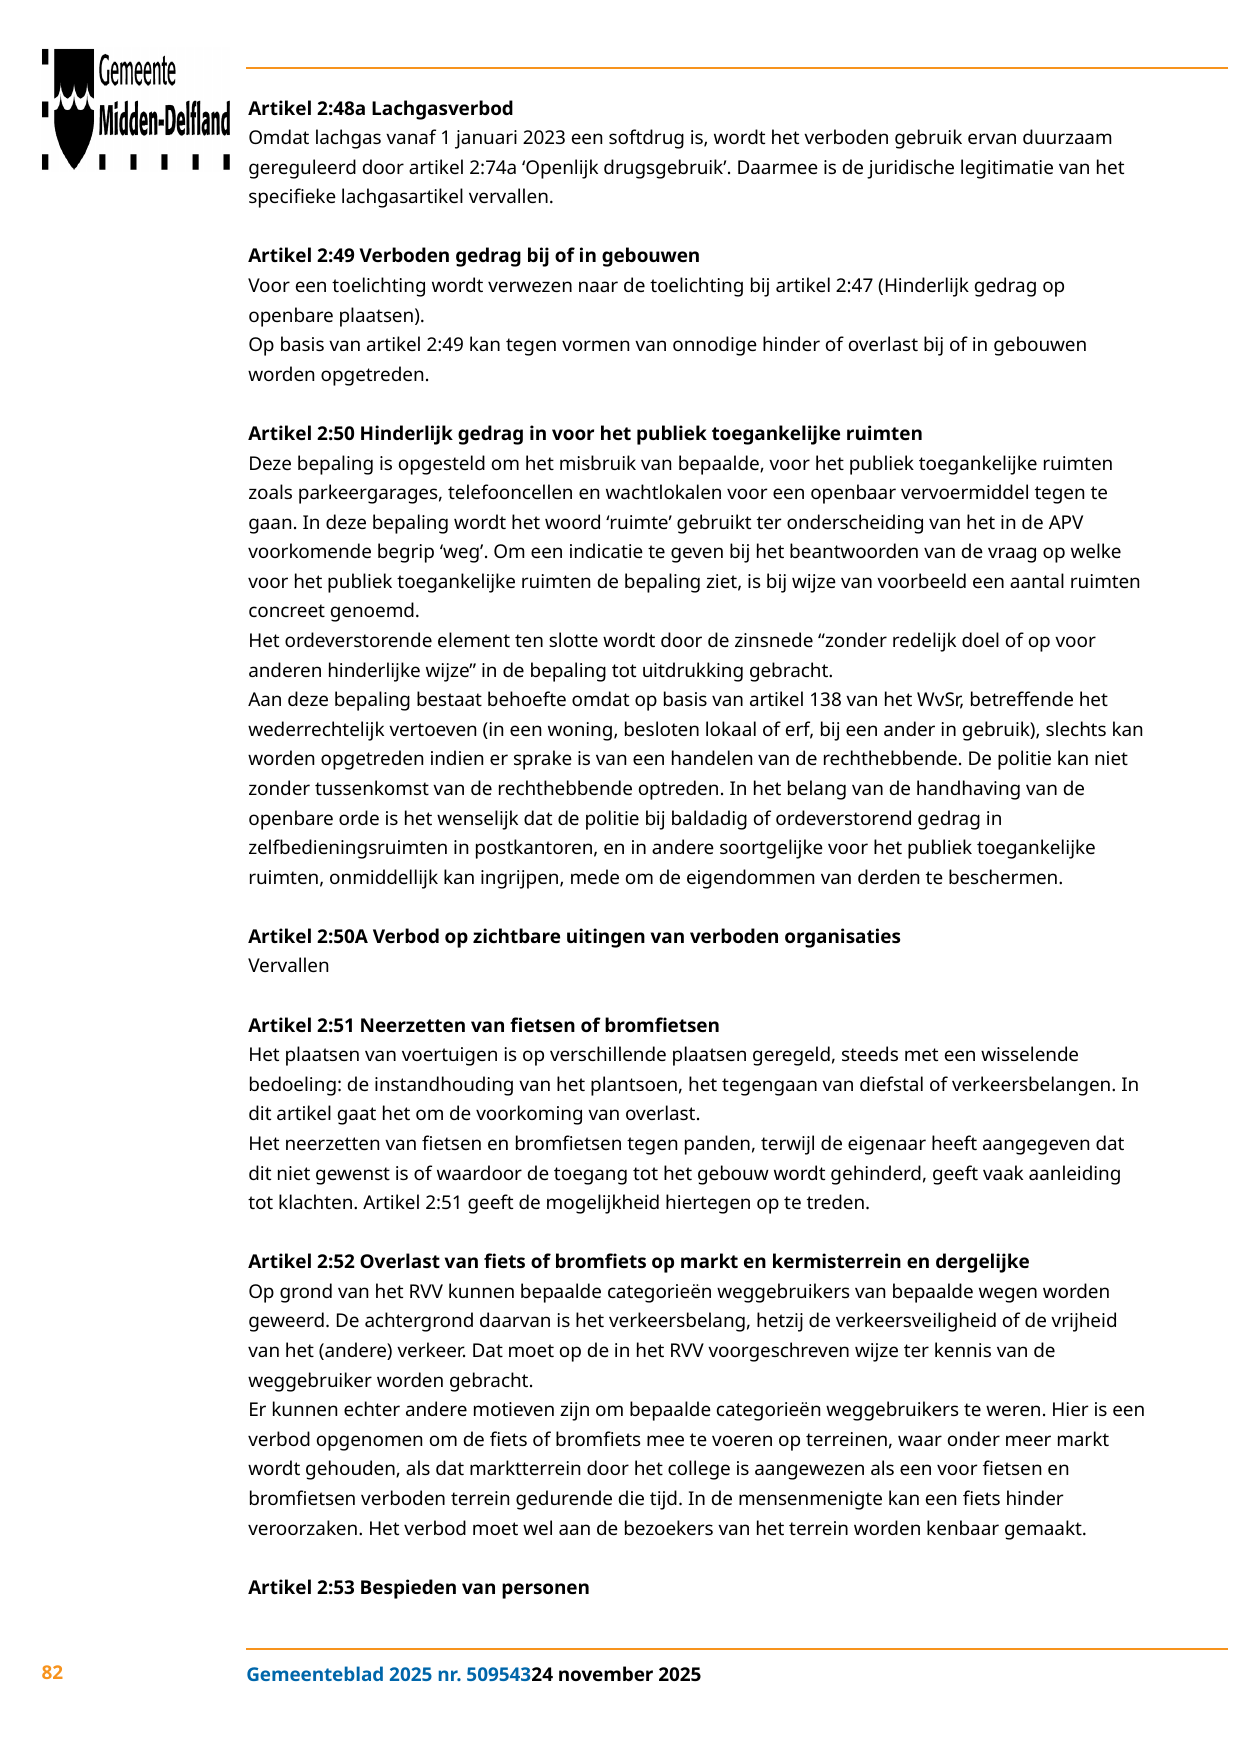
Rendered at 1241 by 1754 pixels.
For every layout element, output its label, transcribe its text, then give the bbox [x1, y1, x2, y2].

text Artikel 2:49 Verboden gedrag bij of in gebouwen [248, 243, 1152, 268]
text Het ordeverstorende element ten slotte wordt door de zinsnede “zonder redelijk doel of op voor anderen hinderlijke wijze” in de bepaling tot uitdrukking gebracht. [248, 627, 1152, 683]
text Er kunnen echter andere motieven zijn om bepaalde categorieën weggebruikers te weren. Hier is een verbod opgenomen om de fiets of bromfiets mee te voeren op terreinen, waar onder meer markt wordt gehouden, als dat marktterrein door het college is aangewezen als een voor fietsen en bromfietsen verboden terrein gedurende die tijd. In de mensenmenigte kan een fiets hinder veroorzaken. Het verbod moet wel aan de bezoekers van het terrein worden kenbaar gemaakt. [248, 1396, 1152, 1541]
text Deze bepaling is opgesteld om het misbruik van bepaalde, voor het publiek toegankelijke ruimten zoals parkeergarages, telefooncellen en wachtlokalen voor een openbaar vervoermiddel tegen te gaan. In deze bepaling wordt het woord ‘ruimte’ gebruikt ter onderscheiding van het in de APV voorkomende begrip ‘weg’. Om een indicatie te geven bij het beantwoorden van de vraag op welke voor het publiek toegankelijke ruimten de bepaling ziet, is bij wijze van voorbeeld een aantal ruimten concreet genoemd. [248, 450, 1152, 623]
text Aan deze bepaling bestaat behoefte omdat op basis van artikel 138 van het WvSr, betreffende het wederrechtelijk vertoeven (in een woning, besloten lokaal of erf, bij een ander in gebruik), slechts kan worden opgetreden indien er sprake is van een handelen van de rechthebbende. De politie kan niet zonder tussenkomst van de rechthebbende optreden. In het belang van de handhaving van de openbare orde is het wenselijk dat de politie bij baldadig of ordeverstorend gedrag in zelfbedieningsruimten in postkantoren, en in andere soortgelijke voor het publiek toegankelijke ruimten, onmiddellijk kan ingrijpen, mede om de eigendommen van derden te beschermen. [248, 686, 1152, 890]
text Omdat lachgas vanaf 1 januari 2023 een softdrug is, wordt het verboden gebruik ervan duurzaam gereguleerd door artikel 2:74a ‘Openlijk drugsgebruik’. Daarmee is de juridische legitimatie van het specifieke lachgasartikel vervallen. [248, 124, 1152, 209]
text Artikel 2:50A Verbod op zichtbare uitingen van verboden organisaties [248, 923, 1152, 949]
text Artikel 2:51 Neerzetten van fietsen of bromfietsen [248, 1012, 1152, 1038]
text Vervallen [248, 953, 1152, 978]
text Het plaatsen van voertuigen is op verschillende plaatsen geregeld, steeds met een wisselende bedoeling: de instandhouding van het plantsoen, het tegengaan van diefstal of verkeersbelangen. In dit artikel gaat het om de voorkoming van overlast. [248, 1041, 1152, 1126]
text Voor een toelichting wordt verwezen naar de toelichting bij artikel 2:47 (Hinderlijk gedrag op openbare plaatsen). [248, 272, 1152, 328]
text Artikel 2:53 Bespieden van personen [248, 1574, 1152, 1600]
text Op basis van artikel 2:49 kan tegen vormen van onnodige hinder of overlast bij of in gebouwen worden opgetreden. [248, 331, 1152, 387]
picture [41, 47, 231, 172]
text Het neerzetten van fietsen en bromfietsen tegen panden, terwijl de eigenaar heeft aangegeven dat dit niet gewenst is of waardoor de toegang tot het gebouw wordt gehinderd, geeft vaak aanleiding tot klachten. Artikel 2:51 geeft de mogelijkheid hiertegen op te treden. [248, 1130, 1152, 1215]
text Artikel 2:50 Hinderlijk gedrag in voor het publiek toegankelijke ruimten [248, 420, 1152, 446]
text Artikel 2:48a Lachgasverbod [248, 95, 1152, 121]
text Artikel 2:52 Overlast van fiets of bromfiets op markt en kermisterrein en dergelijke [248, 1248, 1152, 1274]
text Op grond van het RVV kunnen bepaalde categorieën weggebruikers van bepaalde wegen worden geweerd. De achtergrond daarvan is het verkeersbelang, hetzij de verkeersveiligheid of de vrijheid van het (andere) verkeer. Dat moet op de in het RVV voorgeschreven wijze ter kennis van de weggebruiker worden gebracht. [248, 1278, 1152, 1393]
